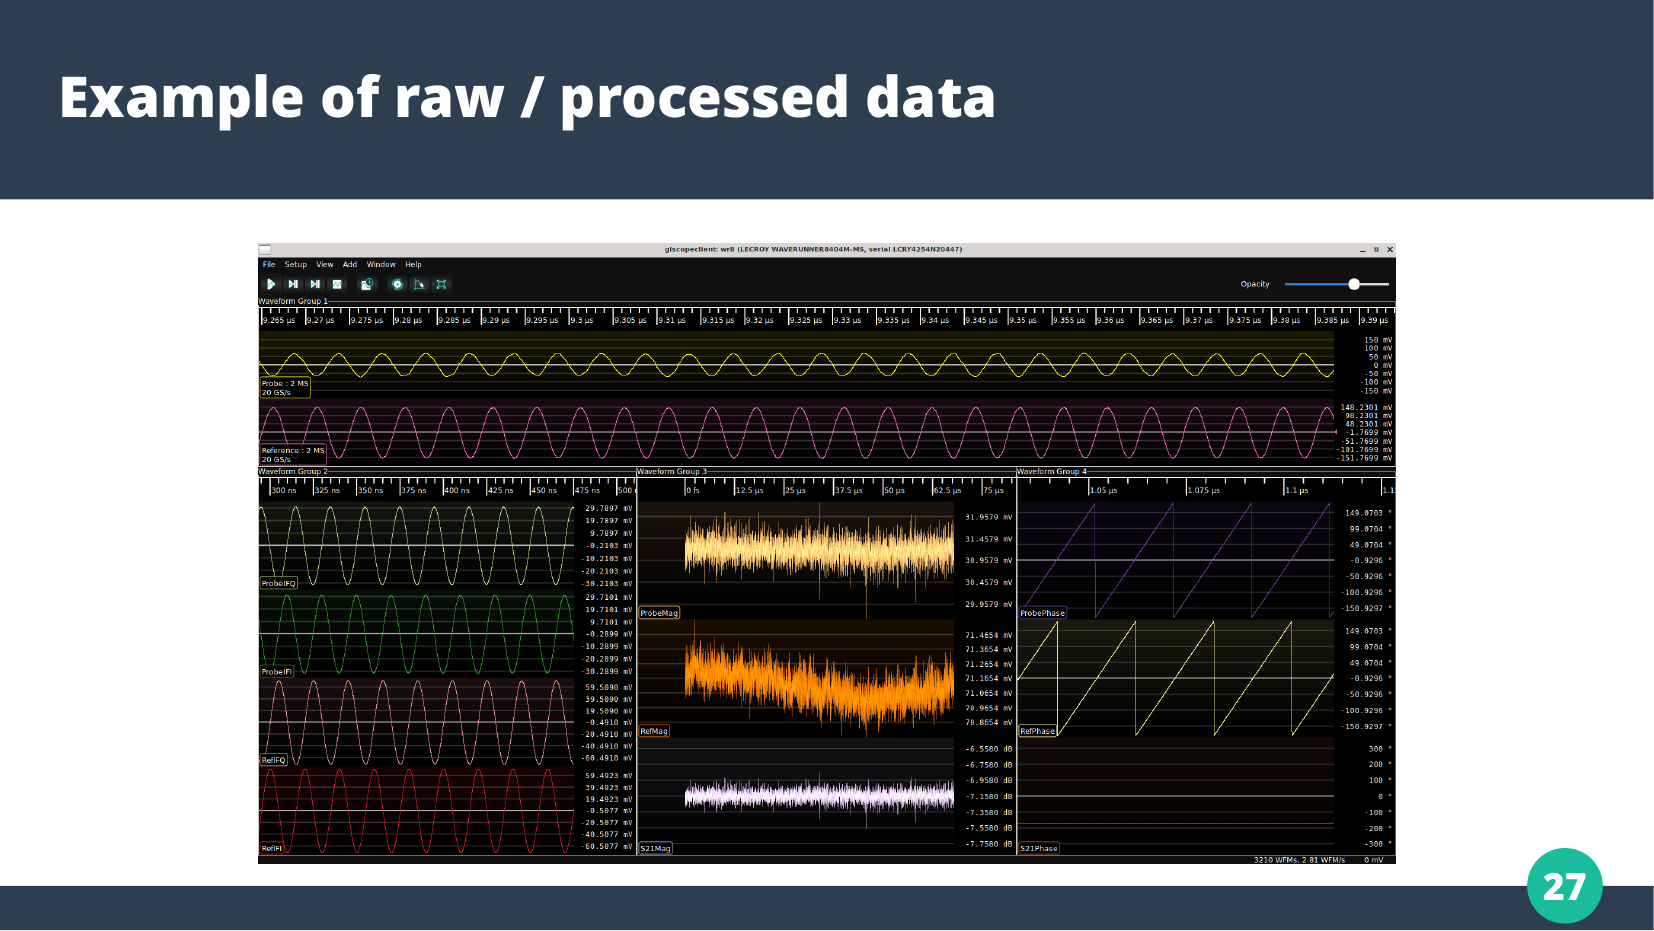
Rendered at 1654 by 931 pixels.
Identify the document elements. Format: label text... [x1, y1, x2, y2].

picture [258, 243, 1396, 864]
title Example of raw / processed data [59, 37, 1595, 155]
